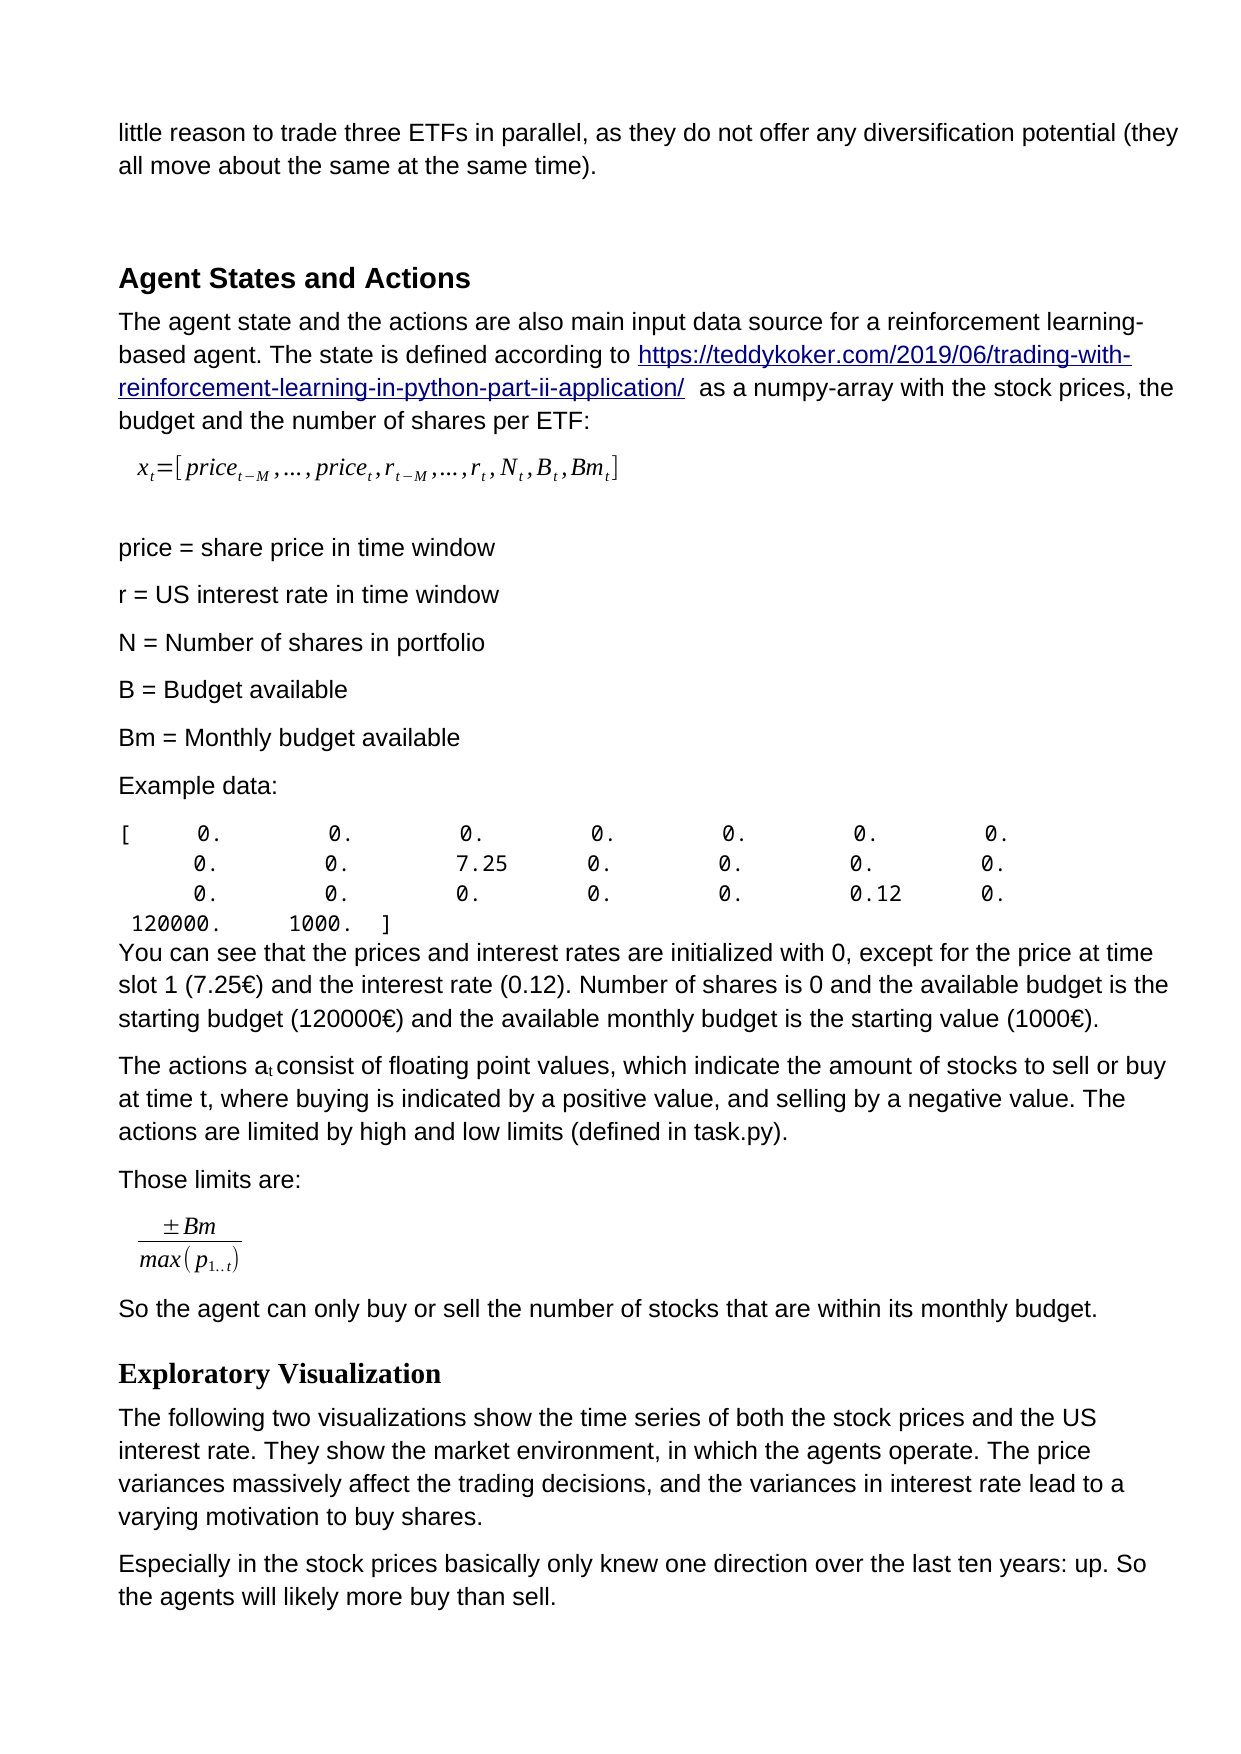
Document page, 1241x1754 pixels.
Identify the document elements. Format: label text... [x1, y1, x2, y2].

text The agent state and the actions are also main input data source for a reinforcement learning-based agent. The state is defined according to https://teddykoker.com/2019/06/trading-with-reinforcement-learning-in-python-part-ii-application/ as a numpy-array with the stock prices, the budget and the number of shares per ETF: [118, 307, 1181, 435]
subtitle Exploratory Visualization [118, 1357, 1181, 1390]
text 0. 0. 7.25 0. 0. 0. 0. [118, 848, 1181, 878]
text 120000. 1000. ] [118, 908, 1181, 937]
text The actions at consist of floating point values, which indicate the amount of stocks to sell or buy at time t, where buying is indicated by a positive value, and selling by a negative value. The actions are limited by high and low limits (defined in task.py). [118, 1051, 1181, 1146]
text Especially in the stock prices basically only knew one direction over the last ten years: up. So the agents will likely more buy than sell. [118, 1549, 1181, 1611]
text Those limits are: [118, 1165, 1181, 1193]
text The following two visualizations show the time series of both the stock prices and the US interest rate. They show the market environment, in which the agents operate. The price variances massively affect the trading decisions, and the variances in interest rate lead to a varying motivation to buy shares. [118, 1403, 1181, 1531]
text 0. 0. 0. 0. 0. 0.12 0. [118, 878, 1181, 908]
text [ 0. 0. 0. 0. 0. 0. 0. [118, 818, 1181, 848]
text Example data: [118, 771, 1181, 799]
text price = share price in time window [118, 533, 1181, 561]
text Bm = Monthly budget available [118, 723, 1181, 752]
text little reason to trade three ETFs in parallel, as they do not offer any diversification potential (they all move about the same at the same time). [118, 118, 1181, 180]
text You can see that the prices and interest rates are initialized with 0, except for the price at time slot 1 (7.25€) and the interest rate (0.12). Number of shares is 0 and the available budget is the starting budget (120000€) and the available monthly budget is the starting value (1000€). [118, 937, 1181, 1032]
subtitle Agent States and Actions [118, 261, 1181, 294]
text B = Budget available [118, 676, 1181, 704]
text N = Number of shares in portfolio [118, 628, 1181, 657]
text So the agent can only buy or sell the number of stocks that are within its monthly budget. [118, 1294, 1181, 1323]
text r = US interest rate in time window [118, 580, 1181, 609]
